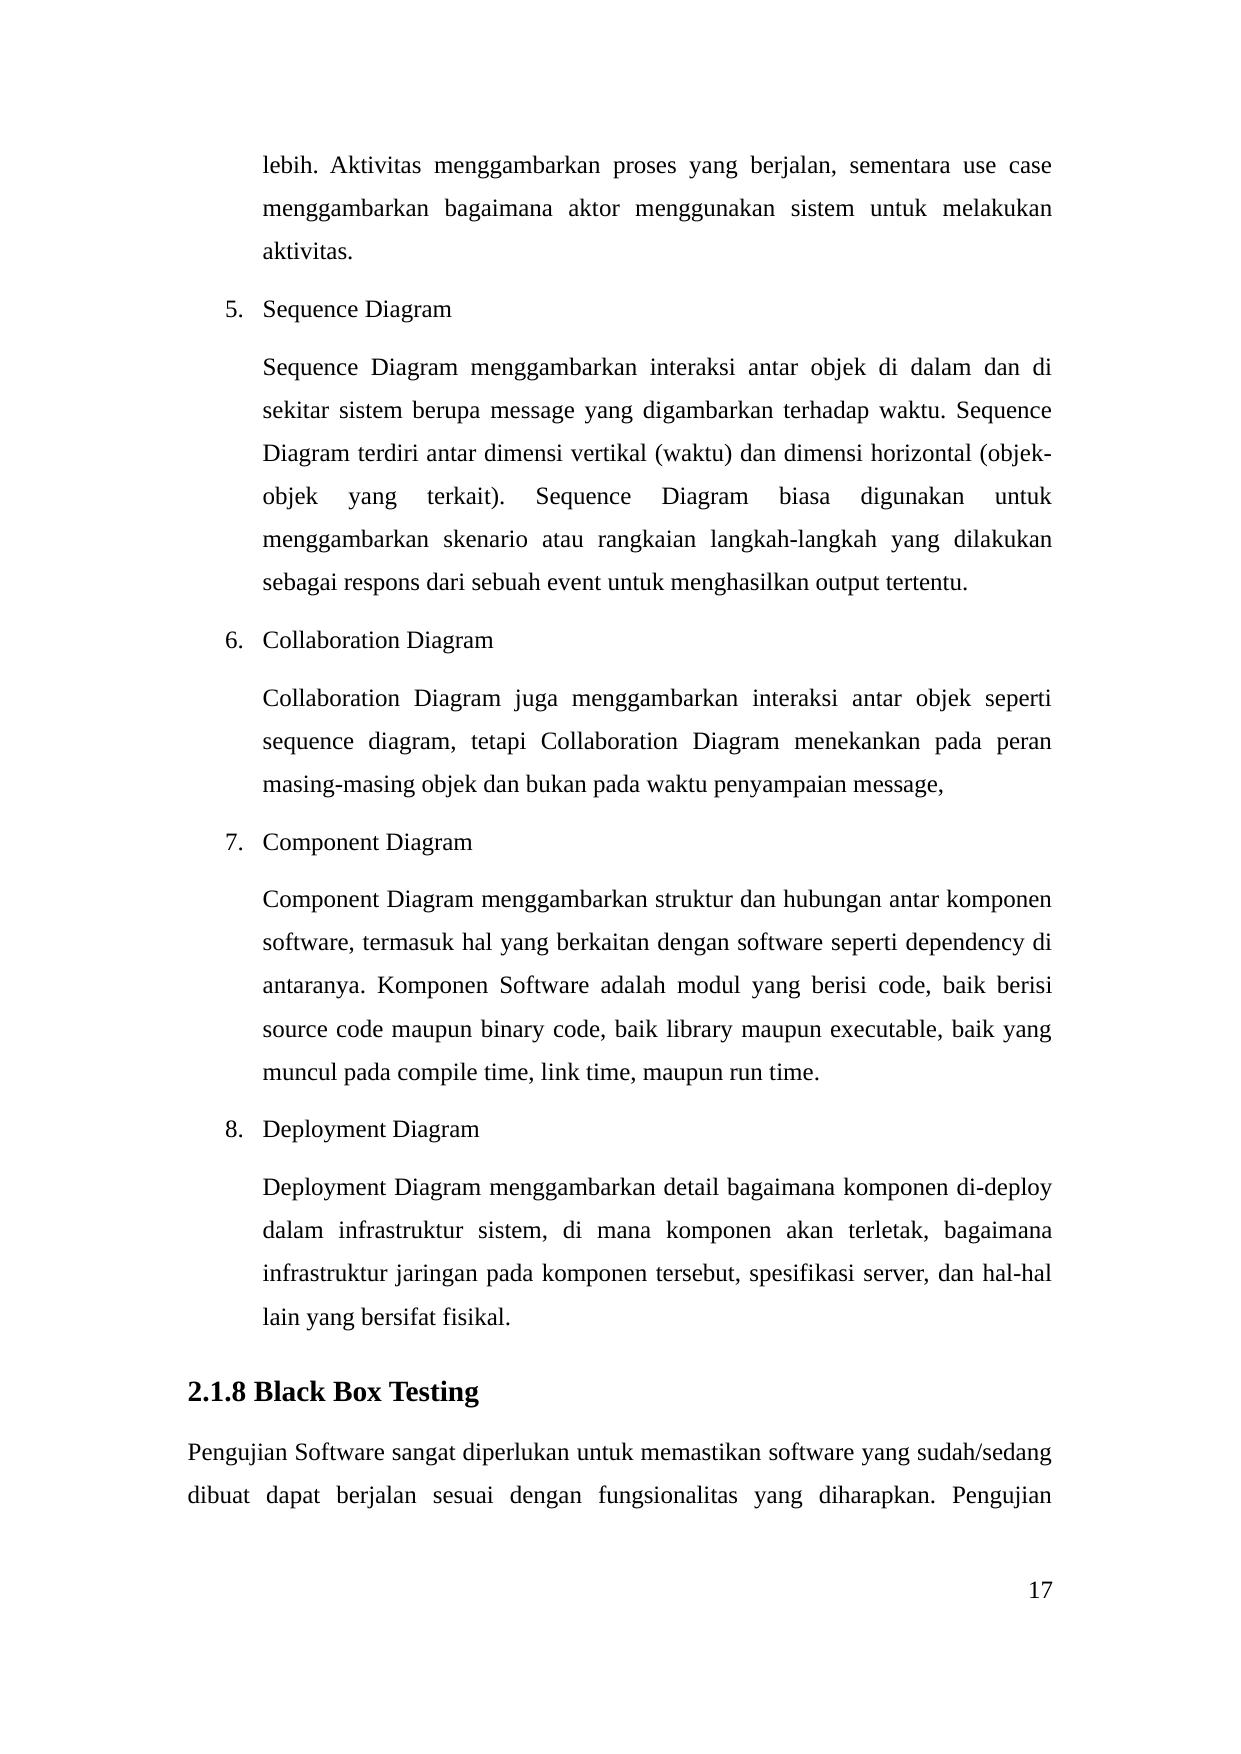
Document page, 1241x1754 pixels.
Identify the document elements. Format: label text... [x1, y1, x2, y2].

list Deployment Diagram menggambarkan detail bagaimana komponen di-deploy dalam infrastruktur sistem, di mana komponen akan terletak, bagaimana infrastruktur jaringan pada komponen tersebut, spesifikasi server, dan hal-hal lain yang bersifat fisikal. [225, 1172, 1053, 1330]
text Pengujian Software sangat diperlukan untuk memastikan software yang sudah/sedang dibuat dapat berjalan sesuai dengan fungsionalitas yang diharapkan. Pengujian [187, 1437, 1053, 1509]
list lebih. Aktivitas menggambarkan proses yang berjalan, sementara use case menggambarkan bagaimana aktor menggunakan sistem untuk melakukan aktivitas. [225, 150, 1053, 265]
list Sequence Diagram menggambarkan interaksi antar objek di dalam dan di sekitar sistem berupa message yang digambarkan terhadap waktu. Sequence Diagram terdiri antar dimensi vertikal (waktu) dan dimensi horizontal (objek-objek yang terkait). Sequence Diagram biasa digunakan untuk menggambarkan skenario atau rangkaian langkah-langkah yang dilakukan sebagai respons dari sebuah event untuk menghasilkan output tertentu. [225, 352, 1053, 596]
list Collaboration Diagram [225, 625, 1053, 654]
list Deployment Diagram [225, 1114, 1053, 1143]
list Collaboration Diagram juga menggambarkan interaksi antar objek seperti sequence diagram, tetapi Collaboration Diagram menekankan pada peran masing-masing objek dan bukan pada waktu penyampaian message, [225, 683, 1053, 798]
list Component Diagram menggambarkan struktur dan hubungan antar komponen software, termasuk hal yang berkaitan dengan software seperti dependency di antaranya. Komponen Software adalah modul yang berisi code, baik berisi source code maupun binary code, baik library maupun executable, baik yang muncul pada compile time, link time, maupun run time. [225, 884, 1053, 1086]
list Sequence Diagram [225, 294, 1053, 323]
list Component Diagram [225, 827, 1053, 855]
subtitle Black Box Testing [187, 1374, 1053, 1408]
